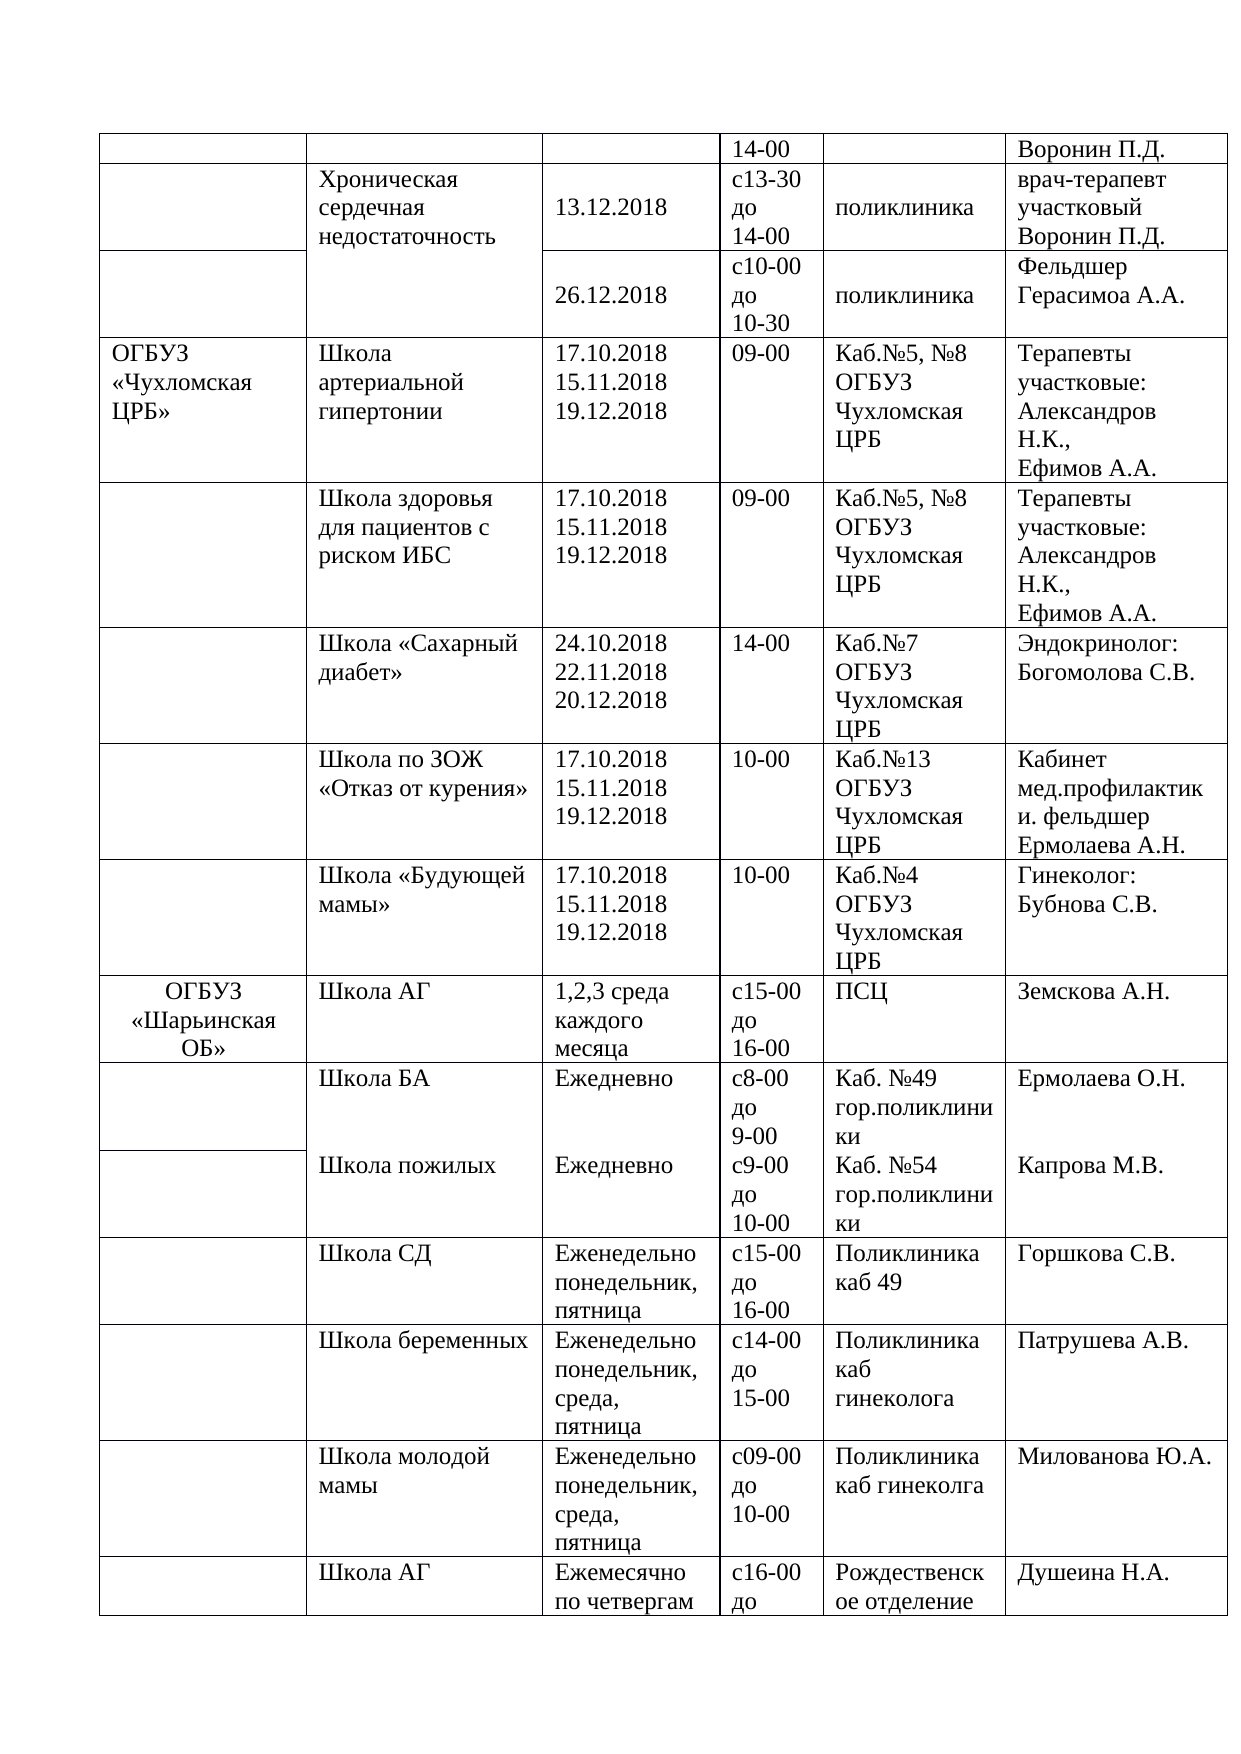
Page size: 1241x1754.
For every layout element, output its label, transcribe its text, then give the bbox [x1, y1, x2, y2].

table_cell [100, 1063, 306, 1149]
table_cell Капрова М.В. [1006, 1150, 1227, 1237]
table_cell 14-00 [721, 134, 823, 163]
table_cell [824, 134, 1005, 163]
table_cell с8-00 до 9-00 [721, 1063, 823, 1149]
table_cell [100, 134, 306, 163]
table_cell Каб. №54 гор.поликлиники [824, 1150, 1005, 1237]
table_cell [100, 628, 306, 743]
table_cell Ермолаева О.Н. [1006, 1063, 1227, 1149]
table_cell 17.10.2018 15.11.2018 19.12.2018 [543, 860, 719, 975]
table_cell с14-00 до 15-00 [721, 1325, 823, 1440]
table_cell [100, 860, 306, 975]
table_cell 10-00 [721, 744, 823, 859]
table_cell Каб. №49 гор.поликлиники [824, 1063, 1005, 1149]
table_cell Школа АГ [307, 976, 542, 1062]
table_cell [1228, 1440, 1240, 1556]
table_cell Еженедельно понедельник, пятница [543, 1238, 719, 1324]
table_cell 10-00 [721, 860, 823, 975]
table_cell с09-00 до 10-00 [721, 1441, 823, 1556]
table_cell 1,2,3 среда каждого месяца [543, 976, 719, 1062]
table_cell Хроническая сердечная недостаточность [307, 164, 542, 250]
table_cell [307, 250, 542, 337]
table_cell Школа по ЗОЖ «Отказ от курения» [307, 744, 542, 859]
table_cell Гинеколог: Бубнова С.В. [1006, 860, 1227, 975]
table_cell 17.10.2018 15.11.2018 19.12.2018 [543, 338, 719, 482]
table_cell [100, 1441, 306, 1556]
table_cell Каб.№5, №8 ОГБУЗ Чухломская ЦРБ [824, 338, 1005, 482]
table_cell [1228, 482, 1240, 627]
table_cell [1228, 163, 1240, 250]
table_cell [100, 251, 306, 337]
table_cell Школа беременных [307, 1325, 542, 1440]
table_cell Рождественское отделение [824, 1557, 1005, 1615]
table_cell Школа СД [307, 1238, 542, 1324]
table_cell Школа артериальной гипертонии [307, 338, 542, 482]
table_cell [1228, 133, 1240, 163]
table_cell 17.10.2018 15.11.2018 19.12.2018 [543, 483, 719, 627]
table_cell с15-00 до 16-00 [721, 976, 823, 1062]
table_cell Еженедельно понедельник, среда, пятница [543, 1325, 719, 1440]
table_cell Школа здоровья для пациентов с риском ИБС [307, 483, 542, 627]
table_cell Кабинет мед.профилактики. фельдшер Ермолаева А.Н. [1006, 744, 1227, 859]
table_cell Школа АГ [307, 1557, 542, 1615]
table_cell [100, 1238, 306, 1324]
table_cell ОГБУЗ «Шарьинская ОБ» [100, 976, 306, 1062]
table_cell [1228, 337, 1240, 482]
table_cell [1228, 1150, 1240, 1237]
table_cell Терапевты участковые: Александров Н.К., Ефимов А.А. [1006, 483, 1227, 627]
table_cell [100, 1325, 306, 1440]
table_cell Поликлиника каб 49 [824, 1238, 1005, 1324]
table_cell [1228, 743, 1240, 859]
table_cell [100, 1557, 306, 1615]
table_cell Ежедневно [543, 1063, 719, 1149]
table_cell Каб.№4 ОГБУЗ Чухломская ЦРБ [824, 860, 1005, 975]
table_cell 09-00 [721, 483, 823, 627]
table_cell Ежедневно [543, 1150, 719, 1237]
table_cell [100, 164, 306, 250]
table_cell Поликлиника каб гинеколога [824, 1325, 1005, 1440]
table_cell 17.10.2018 15.11.2018 19.12.2018 [543, 744, 719, 859]
table_cell с16-00 до [721, 1557, 823, 1615]
table_cell [1228, 1062, 1240, 1149]
table_cell Школа «Сахарный диабет» [307, 628, 542, 743]
table_cell Терапевты участковые: Александров Н.К., Ефимов А.А. [1006, 338, 1227, 482]
table_cell [1228, 1324, 1240, 1440]
table_cell врач-терапевт участковый Воронин П.Д. [1006, 164, 1227, 250]
table_cell 24.10.2018 22.11.2018 20.12.2018 [543, 628, 719, 743]
table_cell Еженедельно понедельник, среда, пятница [543, 1441, 719, 1556]
table_cell [1228, 859, 1240, 975]
table_cell с13-30 до 14-00 [721, 164, 823, 250]
table_cell [100, 483, 306, 627]
table_cell [543, 134, 719, 163]
table_cell Патрушева А.В. [1006, 1325, 1227, 1440]
table_cell Эндокринолог: Богомолова С.В. [1006, 628, 1227, 743]
table_cell 26.12.2018 [543, 251, 719, 337]
table_cell с10-00 до 10-30 [721, 251, 823, 337]
table_cell Поликлиника каб гинеколга [824, 1441, 1005, 1556]
table_cell [1228, 627, 1240, 743]
table_cell Душеина Н.А. [1006, 1557, 1227, 1615]
table_cell поликлиника [824, 251, 1005, 337]
table_cell Школа БА [307, 1063, 542, 1149]
table_cell [100, 1151, 306, 1237]
table_cell [307, 134, 542, 163]
table_cell Каб.№5, №8 ОГБУЗ Чухломская ЦРБ [824, 483, 1005, 627]
table_cell Фельдшер Герасимоа А.А. [1006, 251, 1227, 337]
table_cell Каб.№7 ОГБУЗ Чухломская ЦРБ [824, 628, 1005, 743]
table_cell 13.12.2018 [543, 164, 719, 250]
table_cell [100, 744, 306, 859]
table_cell с15-00 до 16-00 [721, 1238, 823, 1324]
table_cell Школа пожилых [307, 1150, 542, 1237]
table_cell [1228, 1237, 1240, 1324]
table_cell Милованова Ю.А. [1006, 1441, 1227, 1556]
table_cell Школа молодой мамы [307, 1441, 542, 1556]
table_cell Ежемесячно по четвергам [543, 1557, 719, 1615]
table_cell поликлиника [824, 164, 1005, 250]
table_cell 14-00 [721, 628, 823, 743]
table_cell Каб.№13 ОГБУЗ Чухломская ЦРБ [824, 744, 1005, 859]
table_cell Школа «Будующей мамы» [307, 860, 542, 975]
table_cell 09-00 [721, 338, 823, 482]
table_cell [1228, 250, 1240, 337]
table_cell Воронин П.Д. [1006, 134, 1227, 163]
table_cell [1228, 975, 1240, 1062]
table_cell ПСЦ [824, 976, 1005, 1062]
table_cell Горшкова С.В. [1006, 1238, 1227, 1324]
table_cell Земскова А.Н. [1006, 976, 1227, 1062]
table_cell [1228, 1556, 1240, 1615]
table_cell ОГБУЗ «Чухломская ЦРБ» [100, 338, 306, 482]
table_cell с9-00 до 10-00 [721, 1150, 823, 1237]
